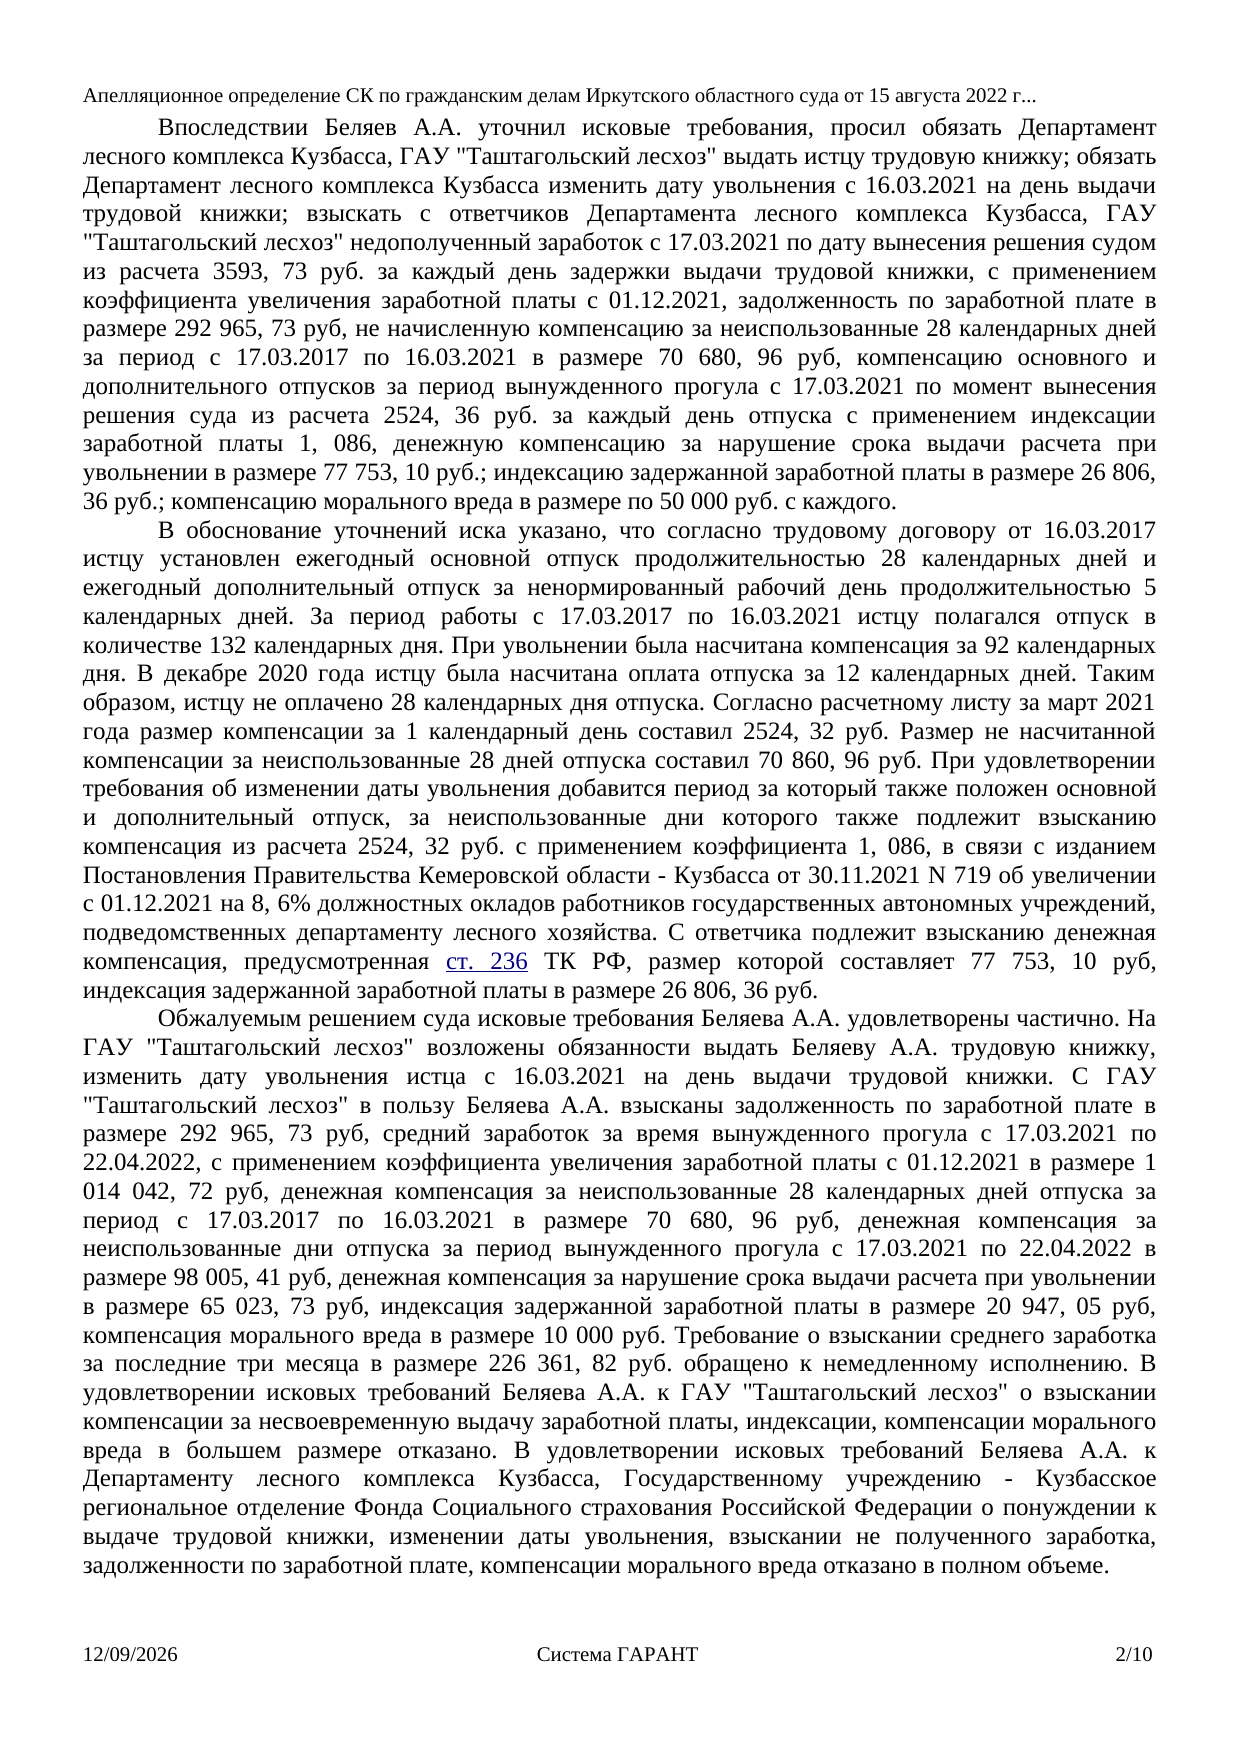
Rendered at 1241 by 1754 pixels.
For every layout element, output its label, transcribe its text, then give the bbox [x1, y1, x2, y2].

text В обоснование уточнений иска указано, что согласно трудовому договору от 16.03.2017 истцу установлен ежегодный основной отпуск продолжительностью 28 календарных дней и ежегодный дополнительный отпуск за ненормированный рабочий день продолжительностью 5 календарных дней. За период работы с 17.03.2017 по 16.03.2021 истцу полагался отпуск в количестве 132 календарных дня. При увольнении была насчитана компенсация за 92 календарных дня. В декабре 2020 года истцу была насчитана оплата отпуска за 12 календарных дней. Таким образом, истцу не оплачено 28 календарных дня отпуска. Согласно расчетному листу за март 2021 года размер компенсации за 1 календарный день составил 2524, 32 руб. Размер не насчитанной компенсации за неиспользованные 28 дней отпуска составил 70 860, 96 руб. При удовлетворении требования об изменении даты увольнения добавится период за который также положен основной и дополнительный отпуск, за неиспользованные дни которого также подлежит взысканию компенсация из расчета 2524, 32 руб. с применением коэффициента 1, 086, в связи с изданием Постановления Правительства Кемеровской области - Кузбасса от 30.11.2021 N 719 об увеличении с 01.12.2021 на 8, 6% должностных окладов работников государственных автономных учреждений, подведомственных департаменту лесного хозяйства. С ответчика подлежит взысканию денежная компенсация, предусмотренная ст. 236 ТК РФ, размер которой составляет 77 753, 10 руб, индексация задержанной заработной платы в размере 26 806, 36 руб. [83, 515, 1157, 1003]
text Впоследствии Беляев А.А. уточнил исковые требования, просил обязать Департамент лесного комплекса Кузбасса, ГАУ "Таштагольский лесхоз" выдать истцу трудовую книжку; обязать Департамент лесного комплекса Кузбасса изменить дату увольнения с 16.03.2021 на день выдачи трудовой книжки; взыскать с ответчиков Департамента лесного комплекса Кузбасса, ГАУ "Таштагольский лесхоз" недополученный заработок с 17.03.2021 по дату вынесения решения судом из расчета 3593, 73 руб. за каждый день задержки выдачи трудовой книжки, с применением коэффициента увеличения заработной платы с 01.12.2021, задолженность по заработной плате в размере 292 965, 73 руб, не начисленную компенсацию за неиспользованные 28 календарных дней за период с 17.03.2017 по 16.03.2021 в размере 70 680, 96 руб, компенсацию основного и дополнительного отпусков за период вынужденного прогула с 17.03.2021 по момент вынесения решения суда из расчета 2524, 36 руб. за каждый день отпуска с применением индексации заработной платы 1, 086, денежную компенсацию за нарушение срока выдачи расчета при увольнении в размере 77 753, 10 руб.; индексацию задержанной заработной платы в размере 26 806, 36 руб.; компенсацию морального вреда в размере по 50 000 руб. с каждого. [83, 112, 1157, 515]
text Обжалуемым решением суда исковые требования Беляева А.А. удовлетворены частично. На ГАУ "Таштагольский лесхоз" возложены обязанности выдать Беляеву А.А. трудовую книжку, изменить дату увольнения истца с 16.03.2021 на день выдачи трудовой книжки. С ГАУ "Таштагольский лесхоз" в пользу Беляева А.А. взысканы задолженность по заработной плате в размере 292 965, 73 руб, средний заработок за время вынужденного прогула с 17.03.2021 по 22.04.2022, с применением коэффициента увеличения заработной платы с 01.12.2021 в размере 1 014 042, 72 руб, денежная компенсация за неиспользованные 28 календарных дней отпуска за период с 17.03.2017 по 16.03.2021 в размере 70 680, 96 руб, денежная компенсация за неиспользованные дни отпуска за период вынужденного прогула с 17.03.2021 по 22.04.2022 в размере 98 005, 41 руб, денежная компенсация за нарушение срока выдачи расчета при увольнении в размере 65 023, 73 руб, индексация задержанной заработной платы в размере 20 947, 05 руб, компенсация морального вреда в размере 10 000 руб. Требование о взыскании среднего заработка за последние три месяца в размере 226 361, 82 руб. обращено к немедленному исполнению. В удовлетворении исковых требований Беляева А.А. к ГАУ "Таштагольский лесхоз" о взыскании компенсации за несвоевременную выдачу заработной платы, индексации, компенсации морального вреда в большем размере отказано. В удовлетворении исковых требований Беляева А.А. к Департаменту лесного комплекса Кузбасса, Государственному учреждению - Кузбасское региональное отделение Фонда Социального страхования Российской Федерации о понуждении к выдаче трудовой книжки, изменении даты увольнения, взыскании не полученного заработка, задолженности по заработной плате, компенсации морального вреда отказано в полном объеме. [83, 1003, 1157, 1578]
